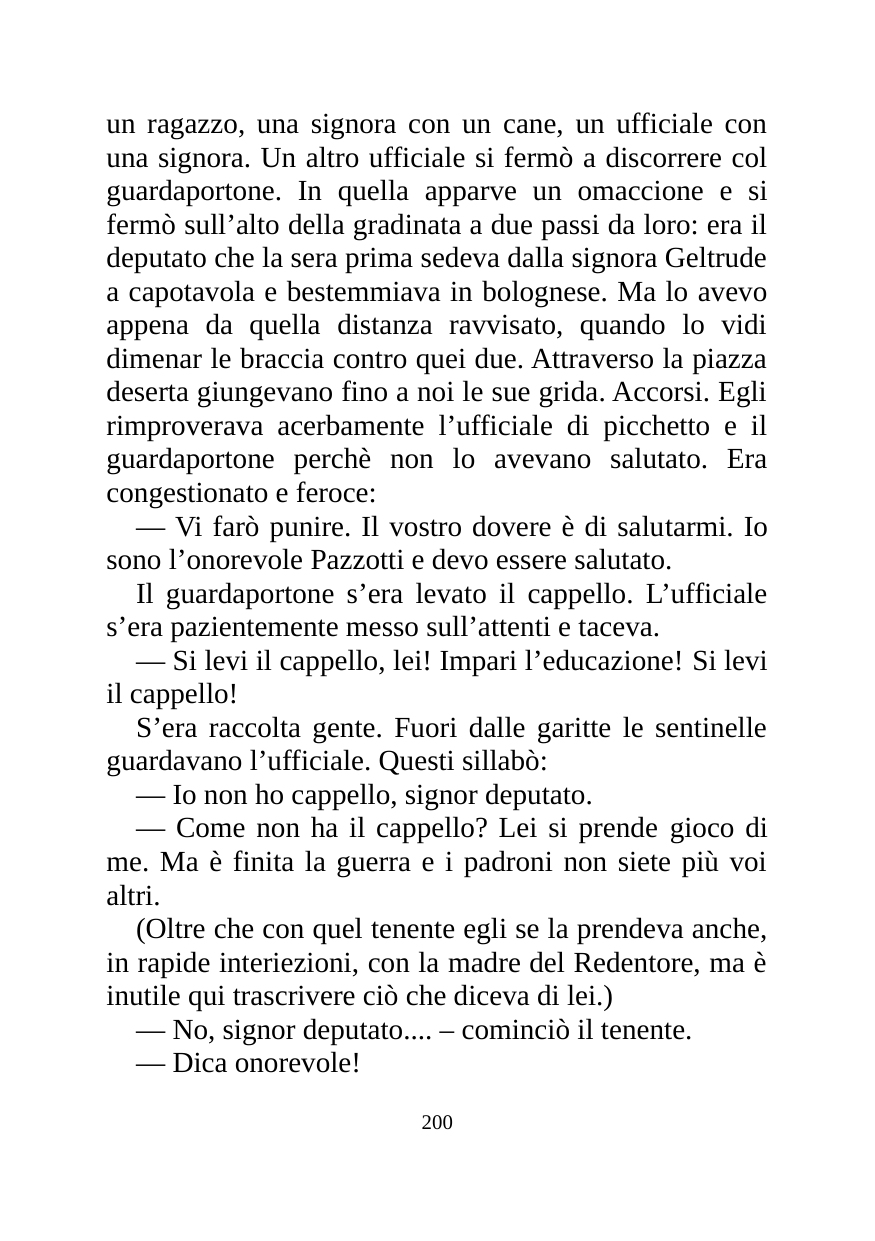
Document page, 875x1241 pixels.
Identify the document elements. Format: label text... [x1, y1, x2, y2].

text un ragazzo, una signora con un cane, un ufficiale con una signora. Un altro ufficiale si fermò a discorrere col guardaportone. In quella apparve un omaccione e si fermò sull’alto della gradinata a due passi da loro: era il deputato che la sera prima sedeva dalla signora Geltrude a capotavola e bestemmiava in bolognese. Ma lo avevo appena da quella distanza ravvisato, quando lo vidi dimenar le braccia contro quei due. Attraverso la piazza deserta giungevano fino a noi le sue grida. Accorsi. Egli rimproverava acerbamente l’ufficiale di picchetto e il guardaportone perchè non lo avevano salutato. Era congestionato e feroce: [106, 106, 768, 509]
text S’era raccolta gente. Fuori dalle garitte le sentinelle guardavano l’ufficiale. Questi sillabò: [106, 710, 768, 777]
text — Dica onorevole! [106, 1045, 768, 1079]
text — Io non ho cappello, signor deputato. [106, 777, 768, 811]
text — Come non ha il cappello? Lei si prende gioco di me. Ma è finita la guerra e i padroni non siete più voi altri. [106, 811, 768, 911]
text Il guardaportone s’era levato il cappello. L’ufficiale s’era pazientemente messo sull’attenti e taceva. [106, 576, 768, 643]
text — Vi farò punire. Il vostro dovere è di salutarmi. Io sono l’onorevole Pazzotti e devo essere salutato. [106, 509, 768, 576]
text — No, signor deputato.... – cominciò il tenente. [106, 1012, 768, 1045]
text (Oltre che con quel tenente egli se la prendeva anche, in rapide interiezioni, con la madre del Redentore, ma è inutile qui trascrivere ciò che diceva di lei.) [106, 911, 768, 1012]
text — Si levi il cappello, lei! Impari l’educazione! Si levi il cappello! [106, 643, 768, 710]
